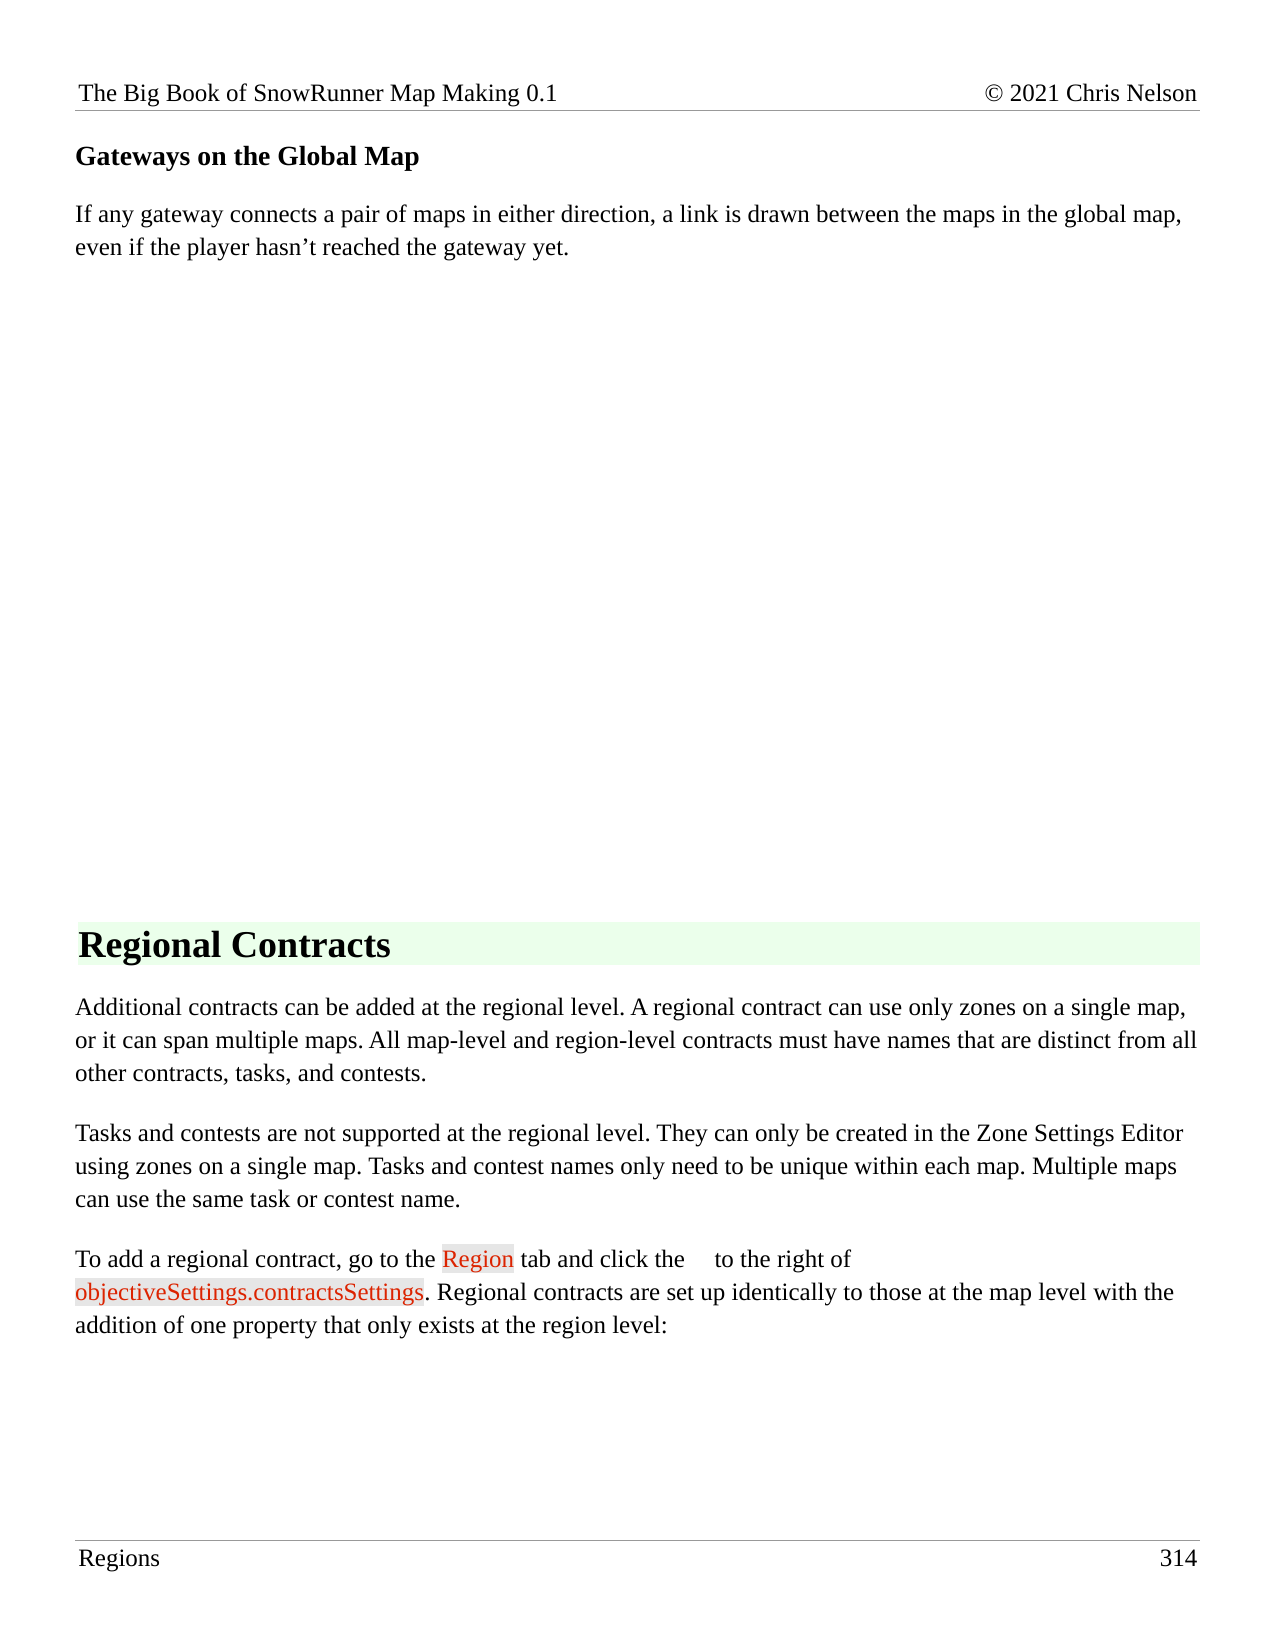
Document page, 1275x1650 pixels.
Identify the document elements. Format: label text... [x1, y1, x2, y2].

text Additional contracts can be added at the regional level. A regional contract can use only zones on a single map, or it can span multiple maps. All map-level and region-level contracts must have names that are distinct from all other contracts, tasks, and contests. [75, 992, 1200, 1087]
text If any gateway connects a pair of maps in either direction, a link is drawn between the maps in the global map, even if the player hasn’t reached the gateway yet. [75, 199, 1200, 261]
subtitle Regional Contracts [78, 922, 1200, 965]
text Tasks and contests are not supported at the regional level. They can only be created in the Zone Settings Editor using zones on a single map. Tasks and contest names only need to be unique within each map. Multiple maps can use the same task or contest name. [75, 1118, 1200, 1213]
subtitle Gateways on the Global Map [75, 140, 1200, 172]
text To add a regional contract, go to the Region tab and click the ➕ to the right of objectiveSettings.contractsSettings. Regional contracts are set up identically to those at the map level with the addition of one property that only exists at the region level: [75, 1244, 1200, 1339]
